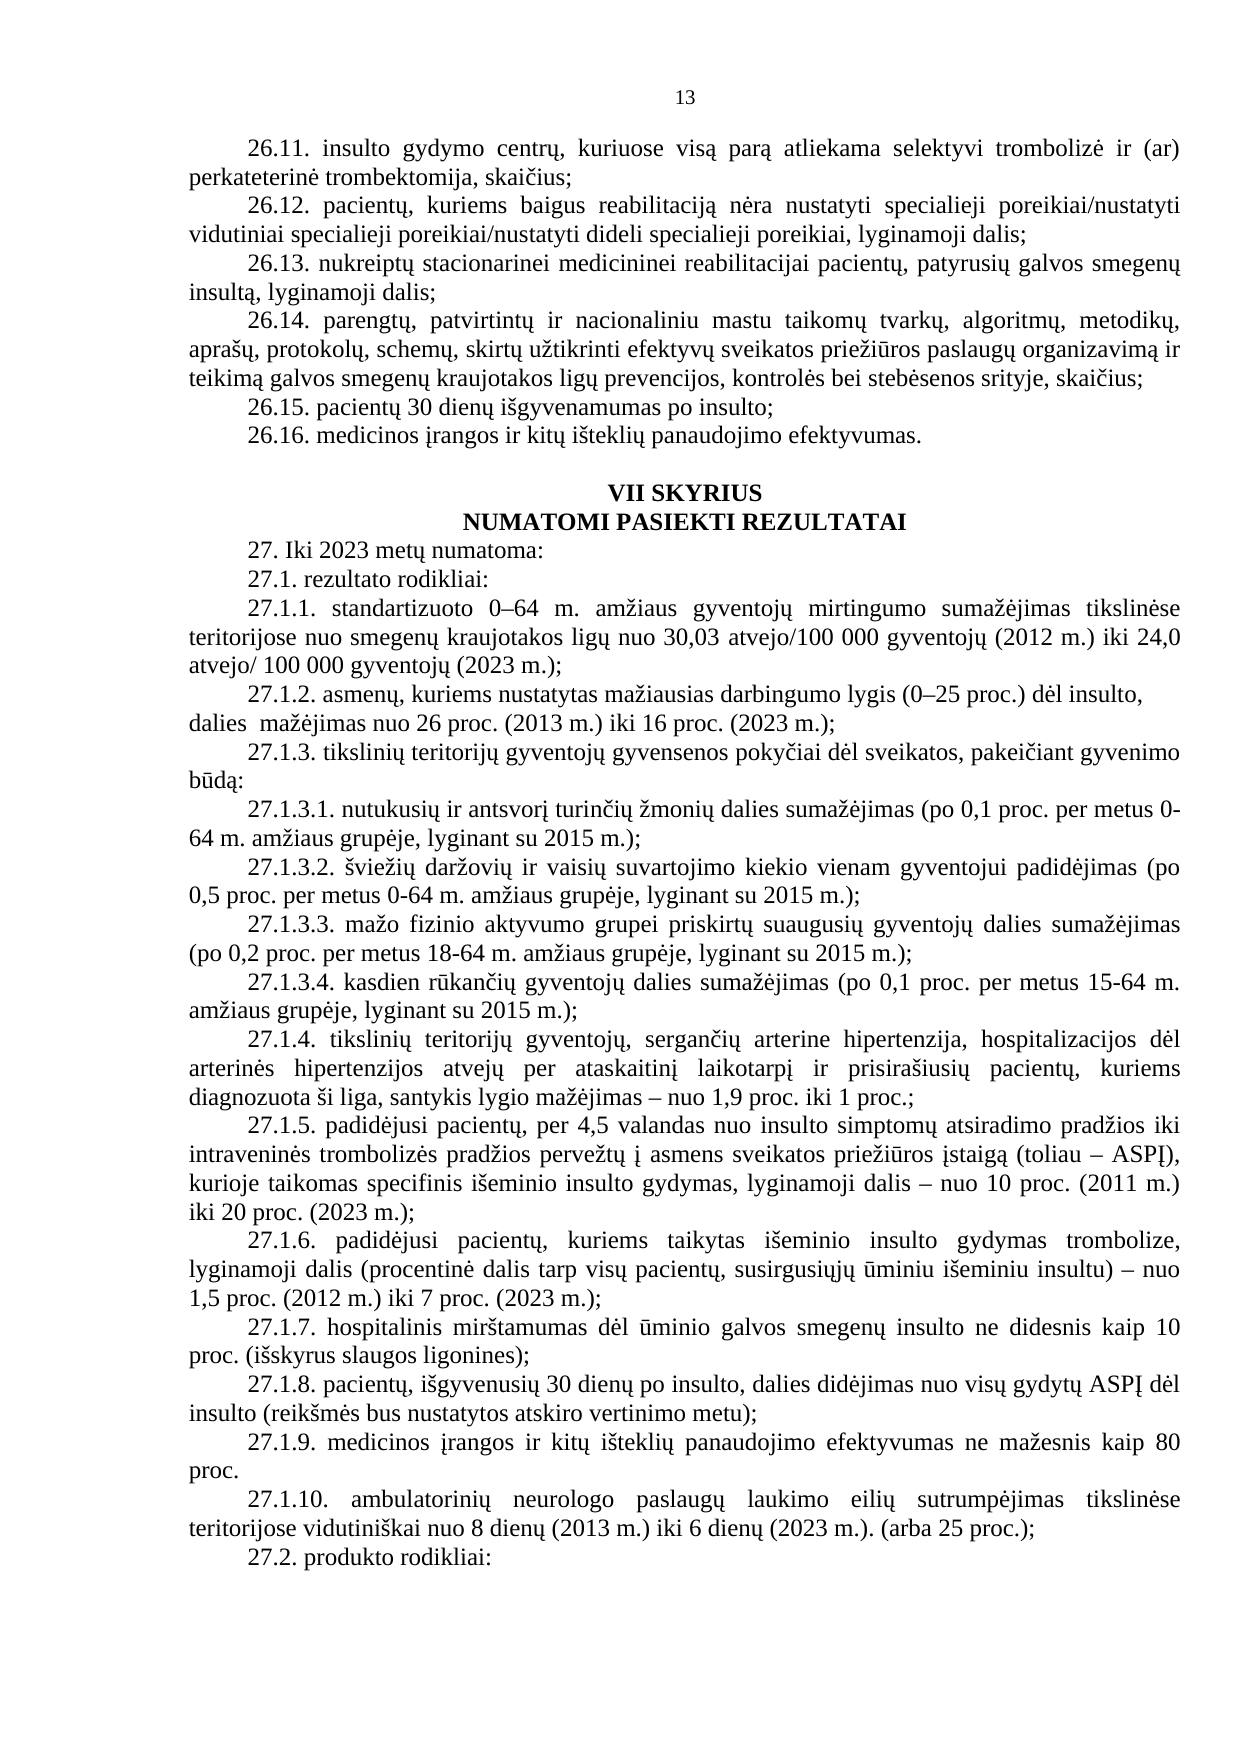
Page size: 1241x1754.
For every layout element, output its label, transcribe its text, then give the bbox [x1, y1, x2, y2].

text 27.1.3.4. kasdien rūkančių gyventojų dalies sumažėjimas (po 0,1 proc. per metus 15-64 m. amžiaus grupėje, lyginant su 2015 m.); [188, 967, 1181, 1024]
text 27.1.7. hospitalinis mirštamumas dėl ūminio galvos smegenų insulto ne didesnis kaip 10 proc. (išskyrus slaugos ligonines); [188, 1312, 1181, 1369]
text 27.1.2. asmenų, kuriems nustatytas mažiausias darbingumo lygis (0–25 proc.) dėl insulto, dalies mažėjimas nuo 26 proc. (2013 m.) iki 16 proc. (2023 m.); [188, 679, 1181, 737]
text 27.1.3.1. nutukusių ir antsvorį turinčių žmonių dalies sumažėjimas (po 0,1 proc. per metus 0-64 m. amžiaus grupėje, lyginant su 2015 m.); [188, 794, 1181, 852]
text 27.2. produkto rodikliai: [188, 1542, 1181, 1571]
text 27.1.9. medicinos įrangos ir kitų išteklių panaudojimo efektyvumas ne mažesnis kaip 80 proc. [188, 1427, 1181, 1484]
text 27.1.1. standartizuoto 0–64 m. amžiaus gyventojų mirtingumo sumažėjimas tikslinėse teritorijose nuo smegenų kraujotakos ligų nuo 30,03 atvejo/100 000 gyventojų (2012 m.) iki 24,0 atvejo/ 100 000 gyventojų (2023 m.); [188, 593, 1181, 679]
text 27.1.4. tikslinių teritorijų gyventojų, sergančių arterine hipertenzija, hospitalizacijos dėl arterinės hipertenzijos atvejų per ataskaitinį laikotarpį ir prisirašiusių pacientų, kuriems diagnozuota ši liga, santykis lygio mažėjimas – nuo 1,9 proc. iki 1 proc.; [188, 1024, 1181, 1111]
text 26.11. insulto gydymo centrų, kuriuose visą parą atliekama selektyvi trombolizė ir (ar) perkateterinė trombektomija, skaičius; [188, 133, 1181, 191]
text 27.1.10. ambulatorinių neurologo paslaugų laukimo eilių sutrumpėjimas tikslinėse teritorijose vidutiniškai nuo 8 dienų (2013 m.) iki 6 dienų (2023 m.). (arba 25 proc.); [188, 1484, 1181, 1542]
text 27.1.8. pacientų, išgyvenusių 30 dienų po insulto, dalies didėjimas nuo visų gydytų ASPĮ dėl insulto (reikšmės bus nustatytos atskiro vertinimo metu); [188, 1369, 1181, 1427]
text 26.16. medicinos įrangos ir kitų išteklių panaudojimo efektyvumas. [188, 421, 1181, 449]
text 27.1.3.2. šviežių daržovių ir vaisių suvartojimo kiekio vienam gyventojui padidėjimas (po 0,5 proc. per metus 0-64 m. amžiaus grupėje, lyginant su 2015 m.); [188, 852, 1181, 909]
text 27.1.3.3. mažo fizinio aktyvumo grupei priskirtų suaugusių gyventojų dalies sumažėjimas (po 0,2 proc. per metus 18-64 m. amžiaus grupėje, lyginant su 2015 m.); [188, 909, 1181, 967]
text 26.13. nukreiptų stacionarinei medicininei reabilitacijai pacientų, patyrusių galvos smegenų insultą, lyginamoji dalis; [188, 248, 1181, 306]
text 26.12. pacientų, kuriems baigus reabilitaciją nėra nustatyti specialieji poreikiai/nustatyti vidutiniai specialieji poreikiai/nustatyti dideli specialieji poreikiai, lyginamoji dalis; [188, 191, 1181, 248]
text 26.15. pacientų 30 dienų išgyvenamumas po insulto; [188, 392, 1181, 421]
text 27.1. rezultato rodikliai: [188, 564, 1181, 593]
text 27.1.5. padidėjusi pacientų, per 4,5 valandas nuo insulto simptomų atsiradimo pradžios iki intraveninės trombolizės pradžios pervežtų į asmens sveikatos priežiūros įstaigą (toliau – ASPĮ), kurioje taikomas specifinis išeminio insulto gydymas, lyginamoji dalis – nuo 10 proc. (2011 m.) iki 20 proc. (2023 m.); [188, 1111, 1181, 1226]
text 27.1.6. padidėjusi pacientų, kuriems taikytas išeminio insulto gydymas trombolize, lyginamoji dalis (procentinė dalis tarp visų pacientų, susirgusiųjų ūminiu išeminiu insultu) – nuo 1,5 proc. (2012 m.) iki 7 proc. (2023 m.); [188, 1226, 1181, 1312]
text 26.14. parengtų, patvirtintų ir nacionaliniu mastu taikomų tvarkų, algoritmų, metodikų, aprašų, protokolų, schemų, skirtų užtikrinti efektyvų sveikatos priežiūros paslaugų organizavimą ir teikimą galvos smegenų kraujotakos ligų prevencijos, kontrolės bei stebėsenos srityje, skaičius; [188, 306, 1181, 392]
text 27.1.3. tikslinių teritorijų gyventojų gyvensenos pokyčiai dėl sveikatos, pakeičiant gyvenimo būdą: [188, 737, 1181, 794]
text NUMATOMI PASIEKTI REZULTATAI [188, 507, 1181, 536]
text 27. Iki 2023 metų numatoma: [188, 536, 1181, 564]
text VII SKYRIUS [188, 478, 1181, 507]
